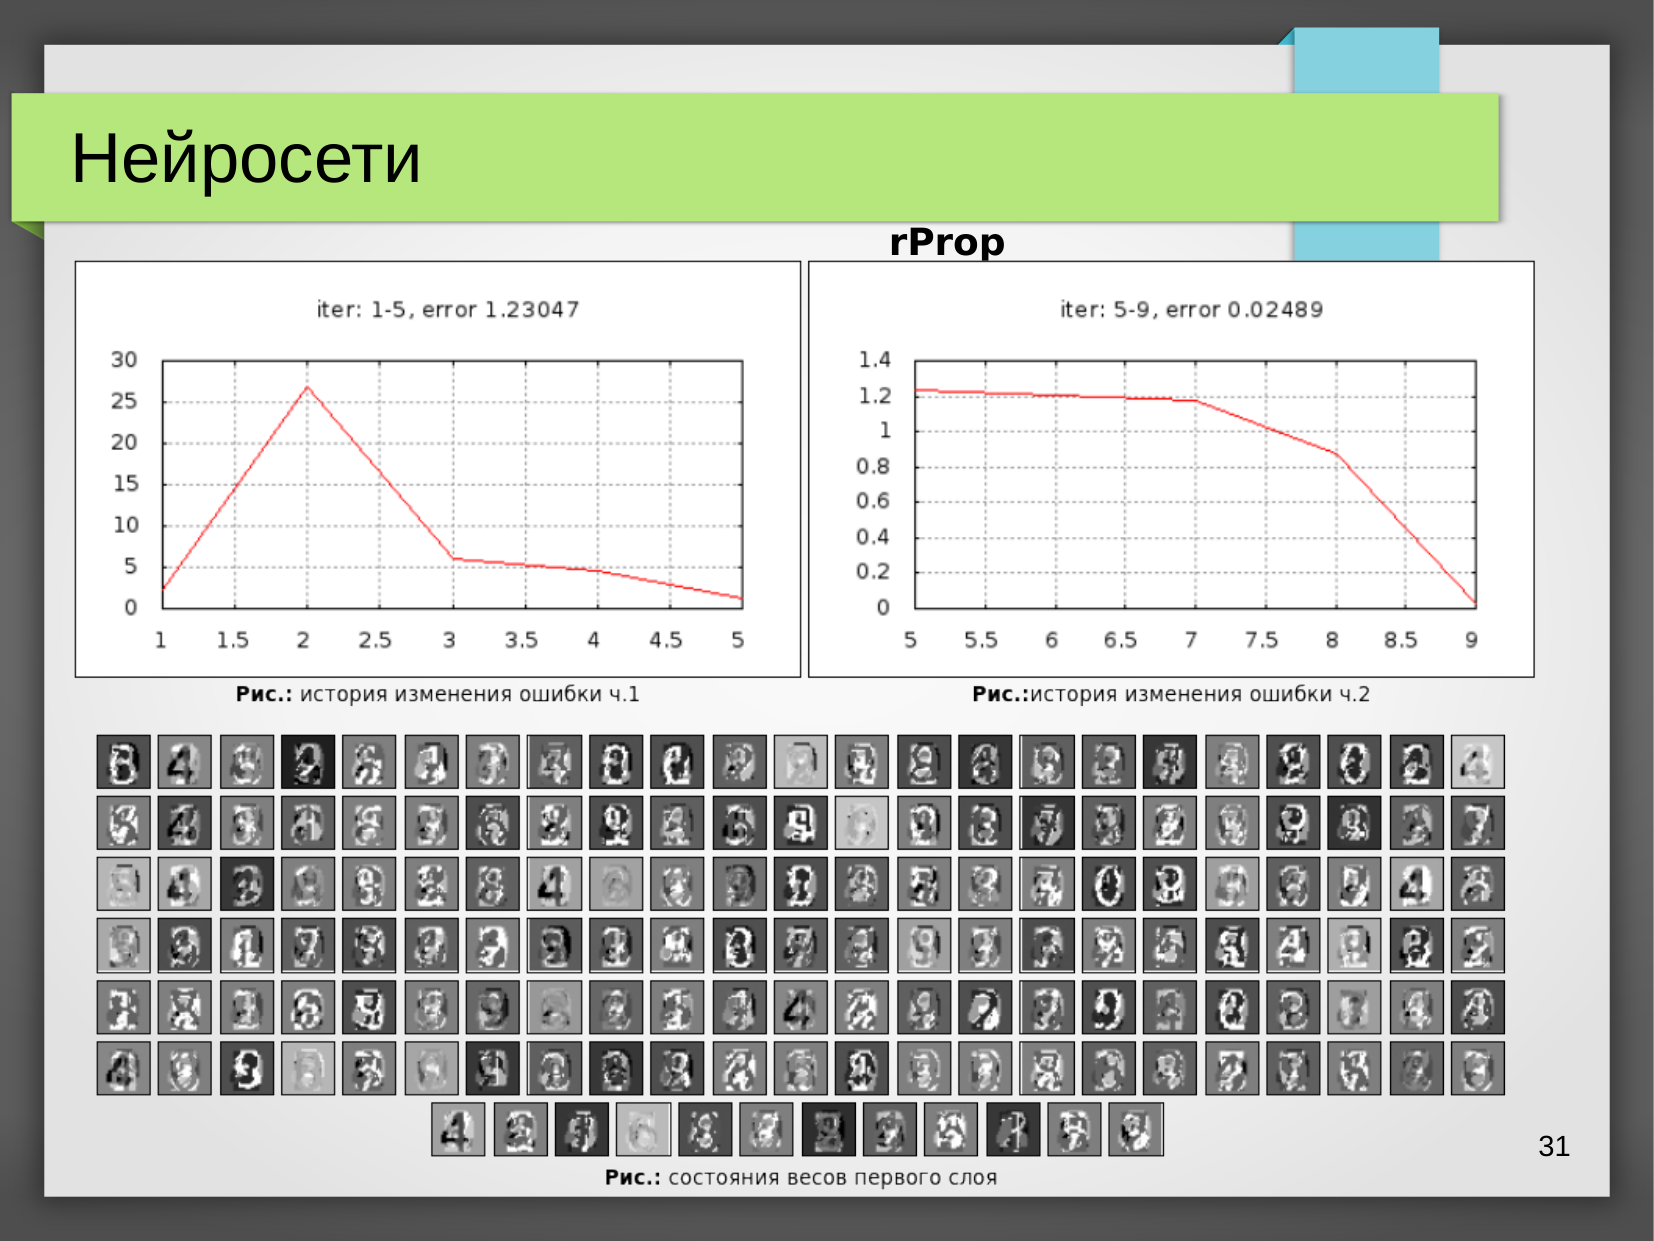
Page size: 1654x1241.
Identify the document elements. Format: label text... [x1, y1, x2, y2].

picture [0, 0, 1654, 1241]
title Нейросети [70, 118, 1205, 199]
text_box rProp [874, 213, 1021, 256]
